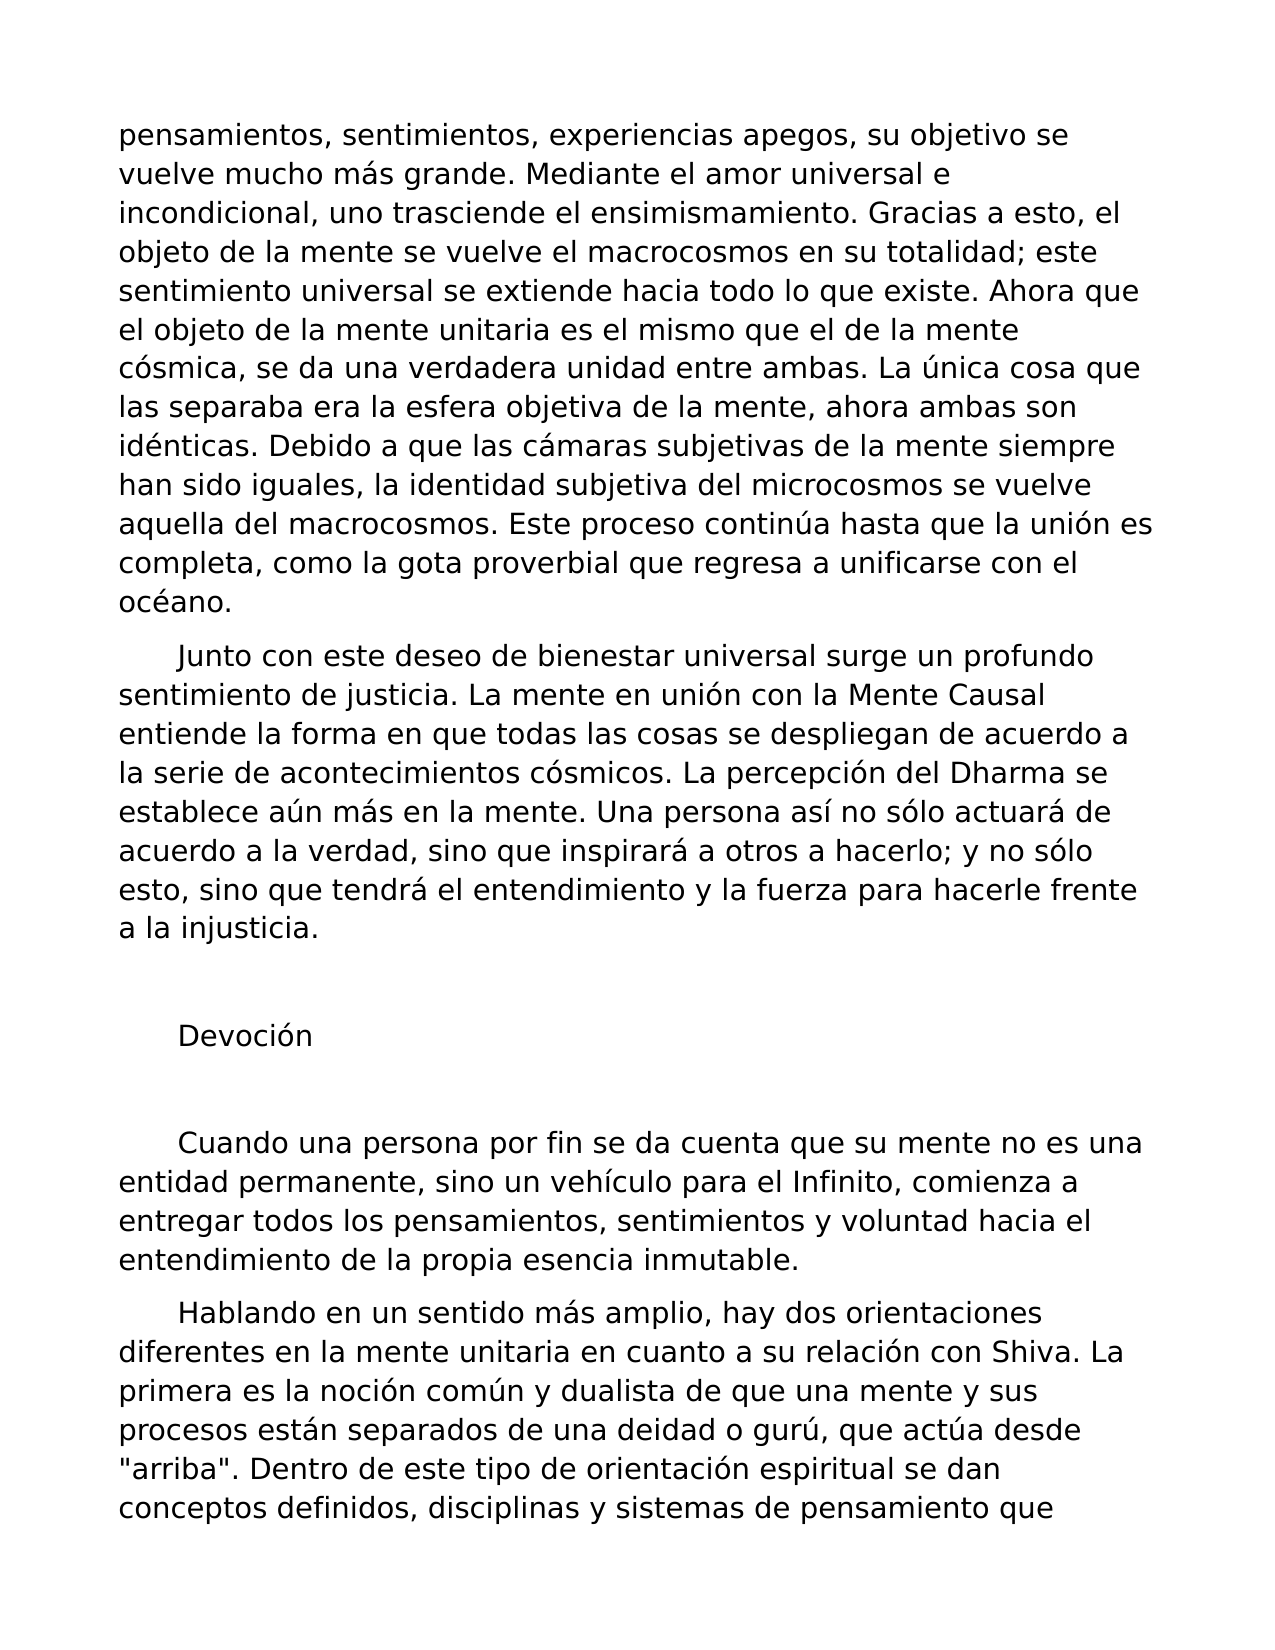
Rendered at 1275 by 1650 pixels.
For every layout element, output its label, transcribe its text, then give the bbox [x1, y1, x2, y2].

text Hablando en un sentido más amplio, hay dos orientaciones diferentes en la mente unitaria en cuanto a su relación con Shiva. La primera es la noción común y dualista de que una mente y sus procesos están separados de una deidad o gurú, que actúa desde "arriba". Dentro de este tipo de orientación espiritual se dan conceptos definidos, disciplinas y sistemas de pensamiento que [118, 1296, 1157, 1525]
text Cuando una persona por fin se da cuenta que su mente no es una entidad permanente, sino un vehículo para el Infinito, comienza a entregar todos los pensamientos, sentimientos y voluntad hacia el entendimiento de la propia esencia inmutable. [118, 1126, 1157, 1277]
text Devoción [118, 1019, 1157, 1053]
text Junto con este deseo de bienestar universal surge un profundo sentimiento de justicia. La mente en unión con la Mente Causal entiende la forma en que todas las cosas se despliegan de acuerdo a la serie de acontecimientos cósmicos. La percepción del Dharma se establece aún más en la mente. Una persona así no sólo actuará de acuerdo a la verdad, sino que inspirará a otros a hacerlo; y no sólo esto, sino que tendrá el entendimiento y la fuerza para hacerle frente a la injusticia. [118, 639, 1157, 946]
text pensamientos, sentimientos, experiencias apegos, su objetivo se vuelve mucho más grande. Mediante el amor universal e incondicional, uno trasciende el ensimismamiento. Gracias a esto, el objeto de la mente se vuelve el macrocosmos en su totalidad; este sentimiento universal se extiende hacia todo lo que existe. Ahora que el objeto de la mente unitaria es el mismo que el de la mente cósmica, se da una verdadera unidad entre ambas. La única cosa que las separaba era la esfera objetiva de la mente, ahora ambas son idénticas. Debido a que las cámaras subjetivas de la mente siempre han sido iguales, la identidad subjetiva del microcosmos se vuelve aquella del macrocosmos. Este proceso continúa hasta que la unión es completa, como la gota proverbial que regresa a unificarse con el océano. [118, 118, 1157, 619]
